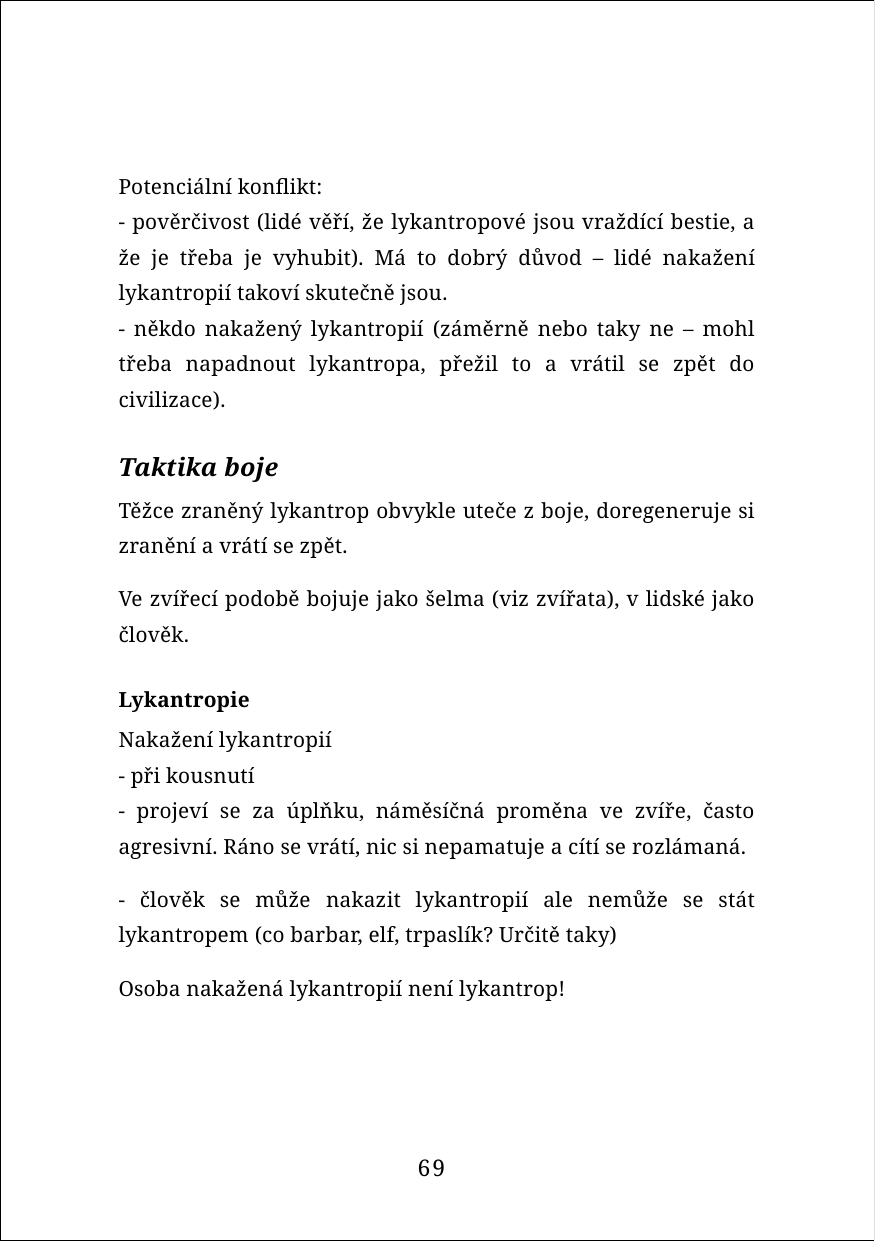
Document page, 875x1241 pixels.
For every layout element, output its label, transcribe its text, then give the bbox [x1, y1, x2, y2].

text - člověk se může nakazit lykantropií ale nemůže se stát lykantropem (co barbar, elf, trpaslík? Určitě taky) [118, 885, 756, 949]
text Těžce zraněný lykantrop obvykle uteče z boje, doregeneruje si zranění a vrátí se zpět. [118, 496, 756, 560]
text Ve zvířecí podobě bojuje jako šelma (viz zvířata), v lidské jako člověk. [118, 584, 756, 648]
text Osoba nakažená lykantropií není lykantrop! [118, 974, 756, 1002]
text Nakažení lykantropií - při kousnutí - projeví se za úplňku, náměsíčná proměna ve zvíře, často agresivní. Ráno se vrátí, nic si nepamatuje a cítí se rozlámaná. [118, 725, 756, 860]
subtitle Taktika boje [118, 450, 756, 484]
subtitle Lykantropie [118, 685, 756, 713]
text Potenciální konflikt: - pověrčivost (lidé věří, že lykantropové jsou vraždící bestie, a že je třeba je vyhubit). Má to dobrý důvod – lidé nakažení lykantropií takoví skutečně jsou. - někdo nakažený lykantropií (záměrně nebo taky ne – mohl třeba napadnout lykantropa, přežil to a vrátil se zpět do civilizace). [118, 172, 756, 413]
